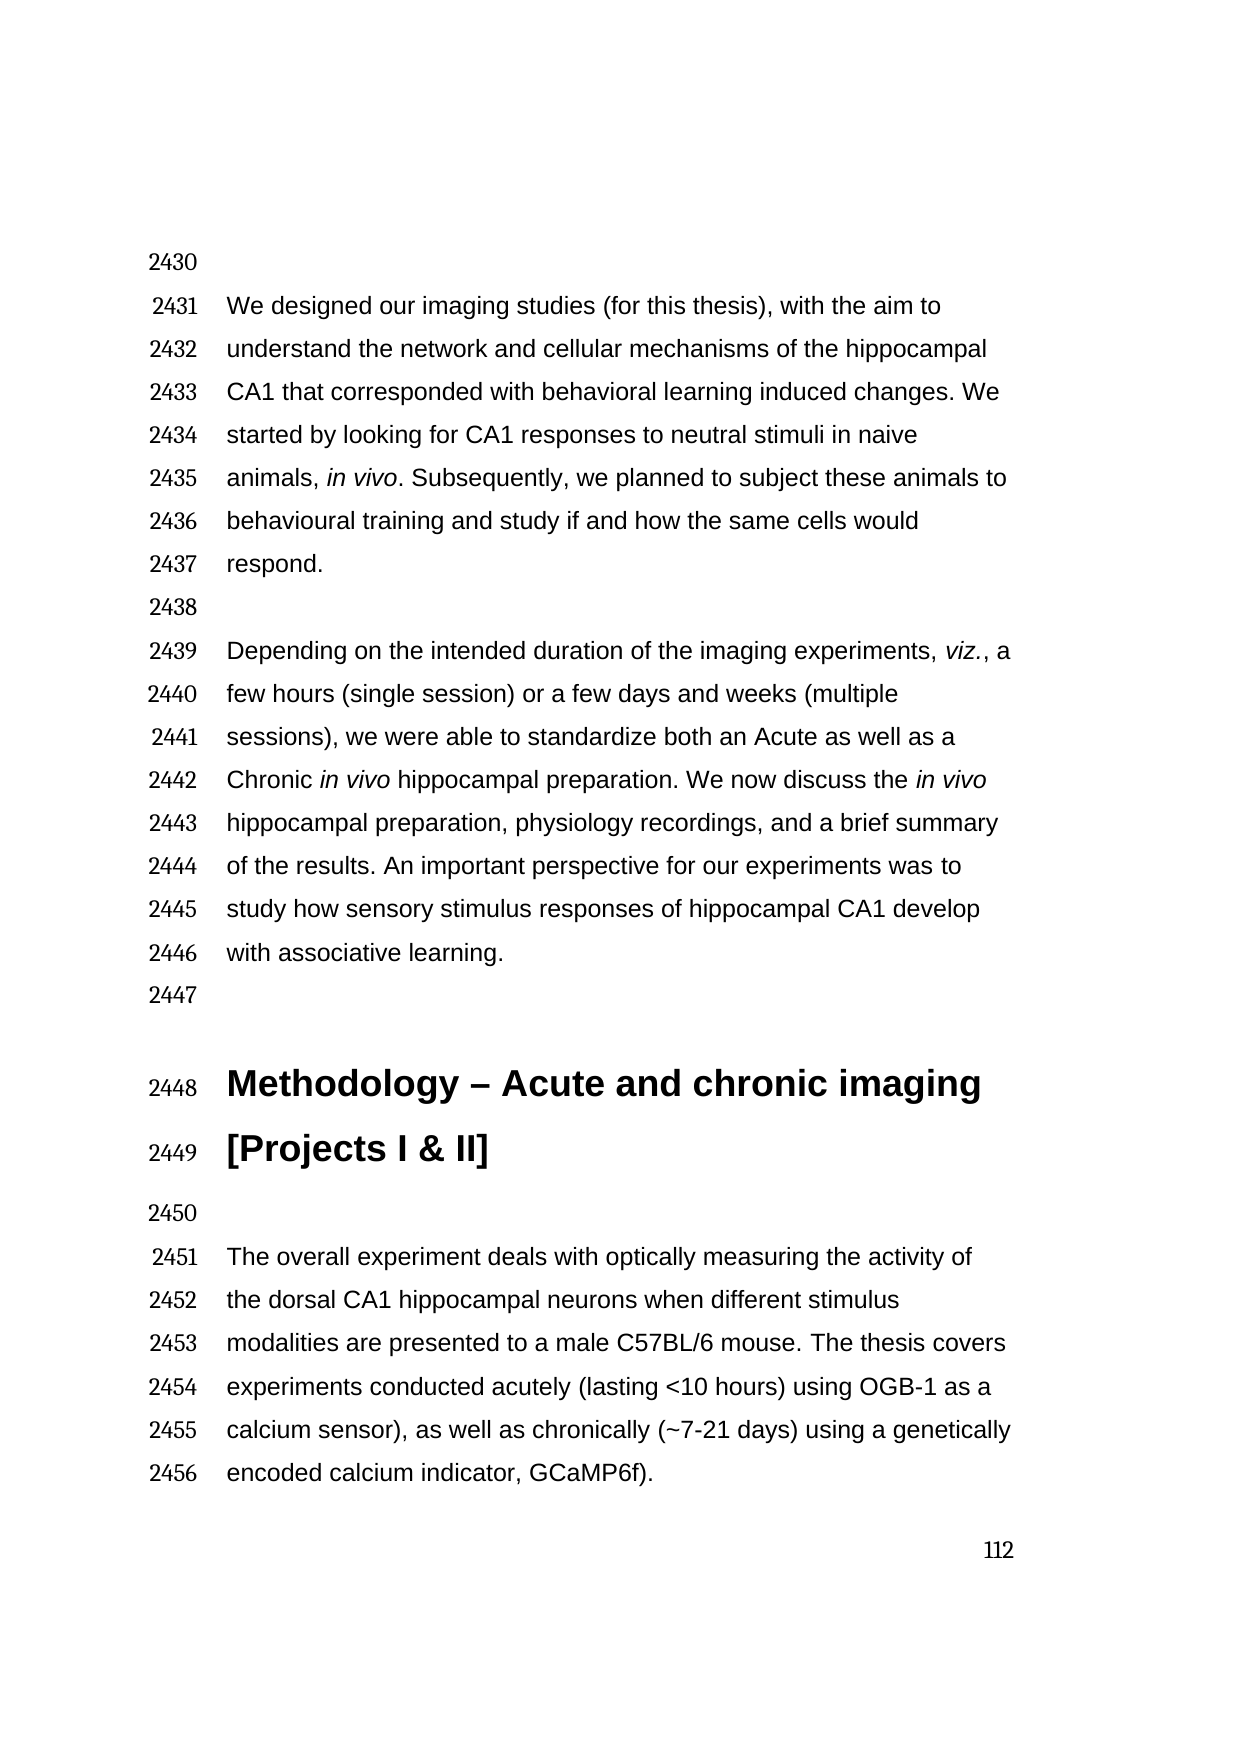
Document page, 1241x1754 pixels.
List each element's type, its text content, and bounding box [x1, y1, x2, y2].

subtitle Methodology – Acute and chronic imaging [Projects I & II] [226, 1061, 1014, 1169]
text Depending on the intended duration of the imaging experiments, viz., a few hours (single session) or a few days and weeks (multiple sessions), we were able to standardize both an Acute as well as a Chronic in vivo hippocampal preparation. We now discuss the in vivo hippocampal preparation, physiology recordings, and a brief summary of the results. An important perspective for our experiments was to study how sensory stimulus responses of hippocampal CA1 develop with associative learning. [226, 636, 1014, 966]
text The overall experiment deals with optically measuring the activity of the dorsal CA1 hippocampal neurons when different stimulus modalities are presented to a male C57BL/6 mouse. The thesis covers experiments conducted acutely (lasting <10 hours) using OGB-1 as a calcium sensor), as well as chronically (~7-21 days) using a genetically encoded calcium indicator, GCaMP6f). [226, 1242, 1014, 1487]
text We designed our imaging studies (for this thesis), with the aim to understand the network and cellular mechanisms of the hippocampal CA1 that corresponded with behavioral learning induced changes. We started by looking for CA1 responses to neutral stimuli in naive animals, in vivo. Subsequently, we planned to subject these animals to behavioural training and study if and how the same cells would respond. [226, 291, 1014, 578]
